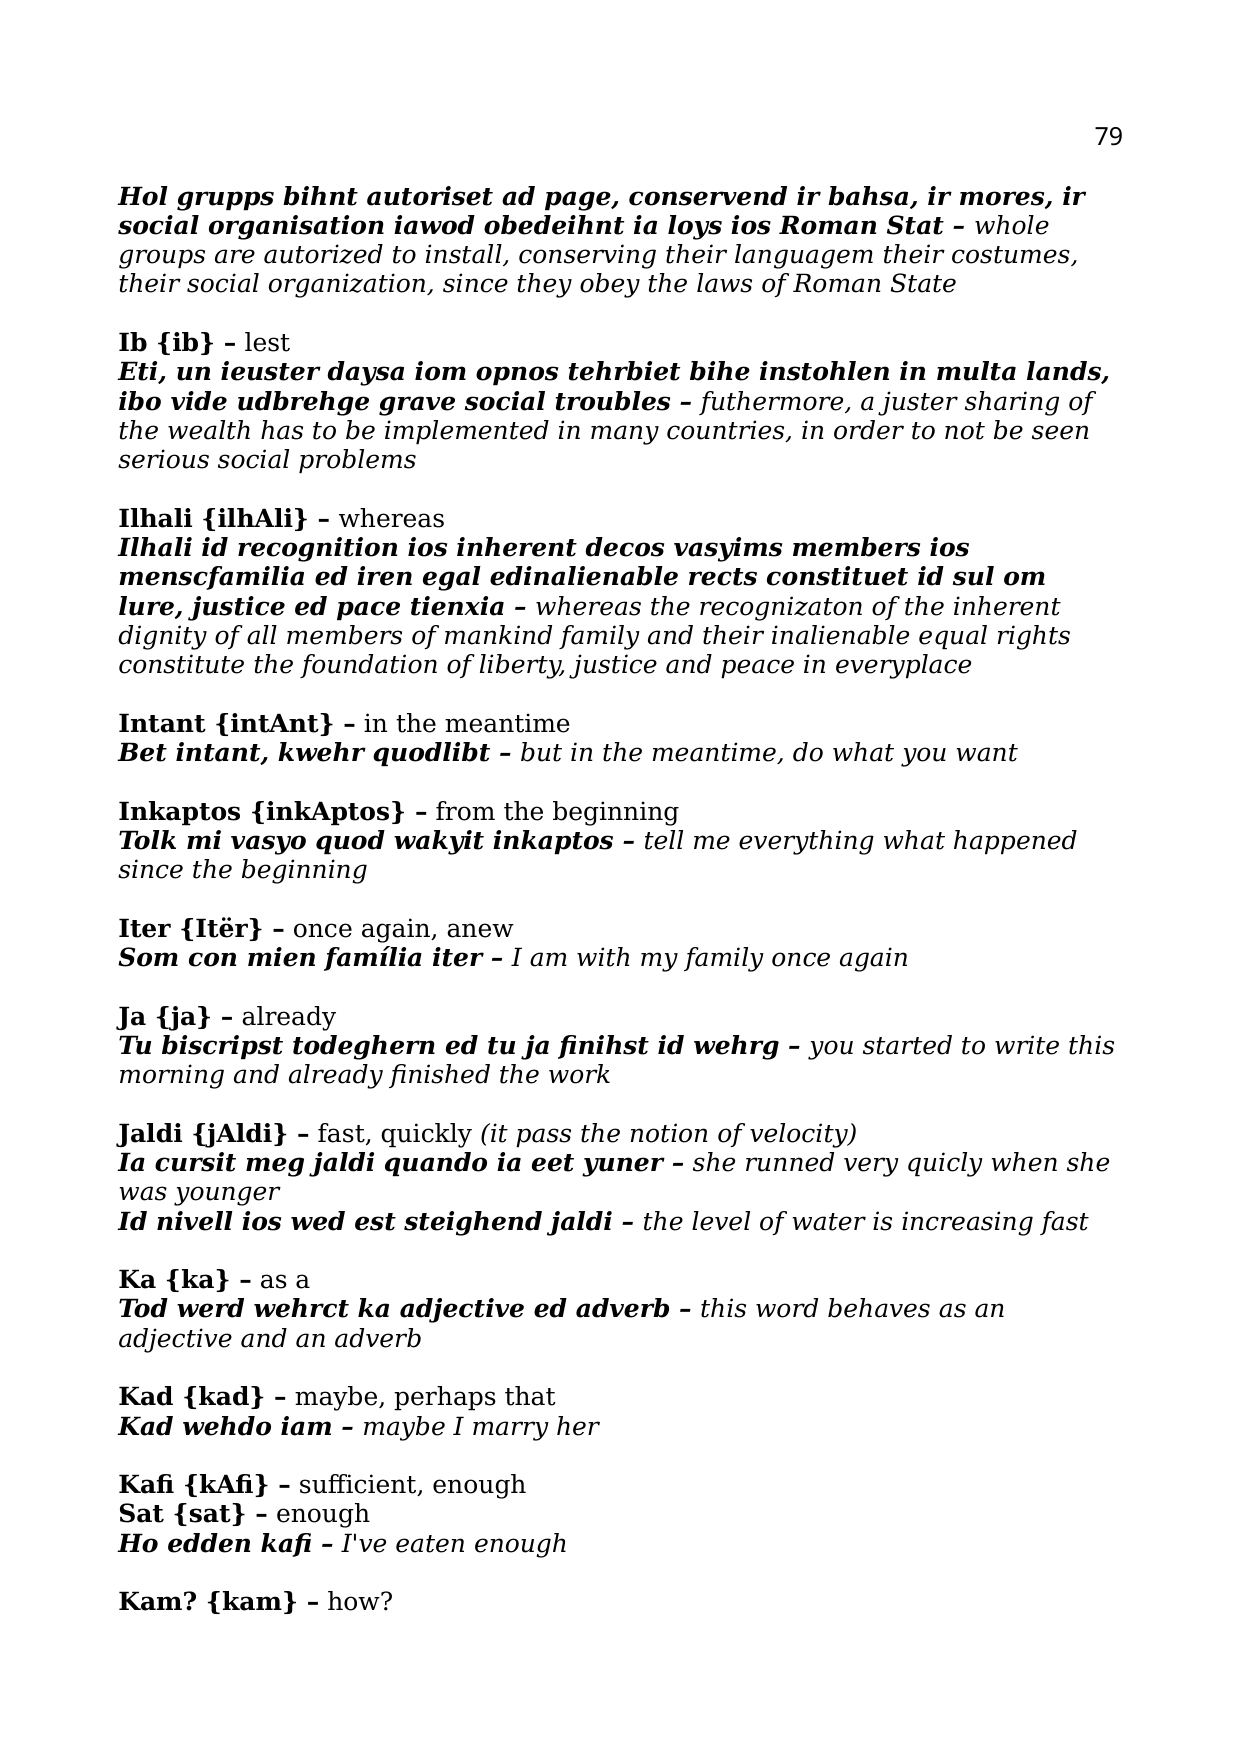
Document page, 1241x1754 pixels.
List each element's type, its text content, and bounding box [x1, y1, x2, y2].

text Som con mien família iter – I am with my family once again [118, 943, 1123, 972]
text Ib {ib} – lest [118, 328, 1123, 357]
text Ka {ka} – as a [118, 1265, 1123, 1294]
text Bet intant, kwehr quodlibt – but in the meantime, do what you want [118, 738, 1123, 767]
text Tolk mi vasyo quod wakyit inkaptos – tell me everything what happened since the beginning [118, 826, 1123, 884]
text Ia cursit meg jaldi quando ia eet yuner – she runned very quicly when she was younger [118, 1148, 1123, 1206]
text Id nivell ios wed est steighend jaldi – the level of water is increasing fast [118, 1206, 1123, 1236]
text Ilhali {ilhAli} – whereas [118, 503, 1123, 533]
text Kad wehdo iam – maybe I marry her [118, 1411, 1123, 1441]
text Ja {ja} – already [118, 1001, 1123, 1031]
text Intant {intAnt} – in the meantime [118, 708, 1123, 738]
text Inkaptos {inkAptos} – from the beginning [118, 796, 1123, 826]
text Sat {sat} – enough [118, 1499, 1123, 1529]
text Eti, un ieuster daysa iom opnos tehrbiet bihe instohlen in multa lands, ibo vide udbrehge grave social troubles – futhermore, a juster sharing of the wealth has to be implemented in many countries, in order to not be seen serious social problems [118, 357, 1123, 474]
text Ho edden kafi – I've eaten enough [118, 1529, 1123, 1558]
text Tod werd wehrct ka adjective ed adverb – this word behaves as an adjective and an adverb [118, 1294, 1123, 1353]
text Hol grupps bihnt autoriset ad page, conservend ir bahsa, ir mores, ir social organisation iawod obedeihnt ia loys ios Roman Stat – whole groups are autorized to install, conserving their languagem their costumes, their social organization, since they obey the laws of Roman State [118, 182, 1123, 299]
text Kam? {kam} – how? [118, 1587, 1123, 1617]
text Iter {Itër} – once again, anew [118, 913, 1123, 943]
text Tu biscripst todeghern ed tu ja finihst id wehrg – you started to write this morning and already finished the work [118, 1031, 1123, 1089]
text Ilhali id recognition ios inherent decos vasyims members ios menscfamilia ed iren egal edinalienable rects constituet id sul om lure, justice ed pace tienxia – whereas the recognizaton of the inherent dignity of all members of mankind family and their inalienable equal rights constitute the foundation of liberty, justice and peace in everyplace [118, 533, 1123, 679]
text Jaldi {jAldi} – fast, quickly (it pass the notion of velocity) [118, 1118, 1123, 1148]
text Kafi {kAfi} – sufficient, enough [118, 1470, 1123, 1499]
text Kad {kad} – maybe, perhaps that [118, 1382, 1123, 1411]
